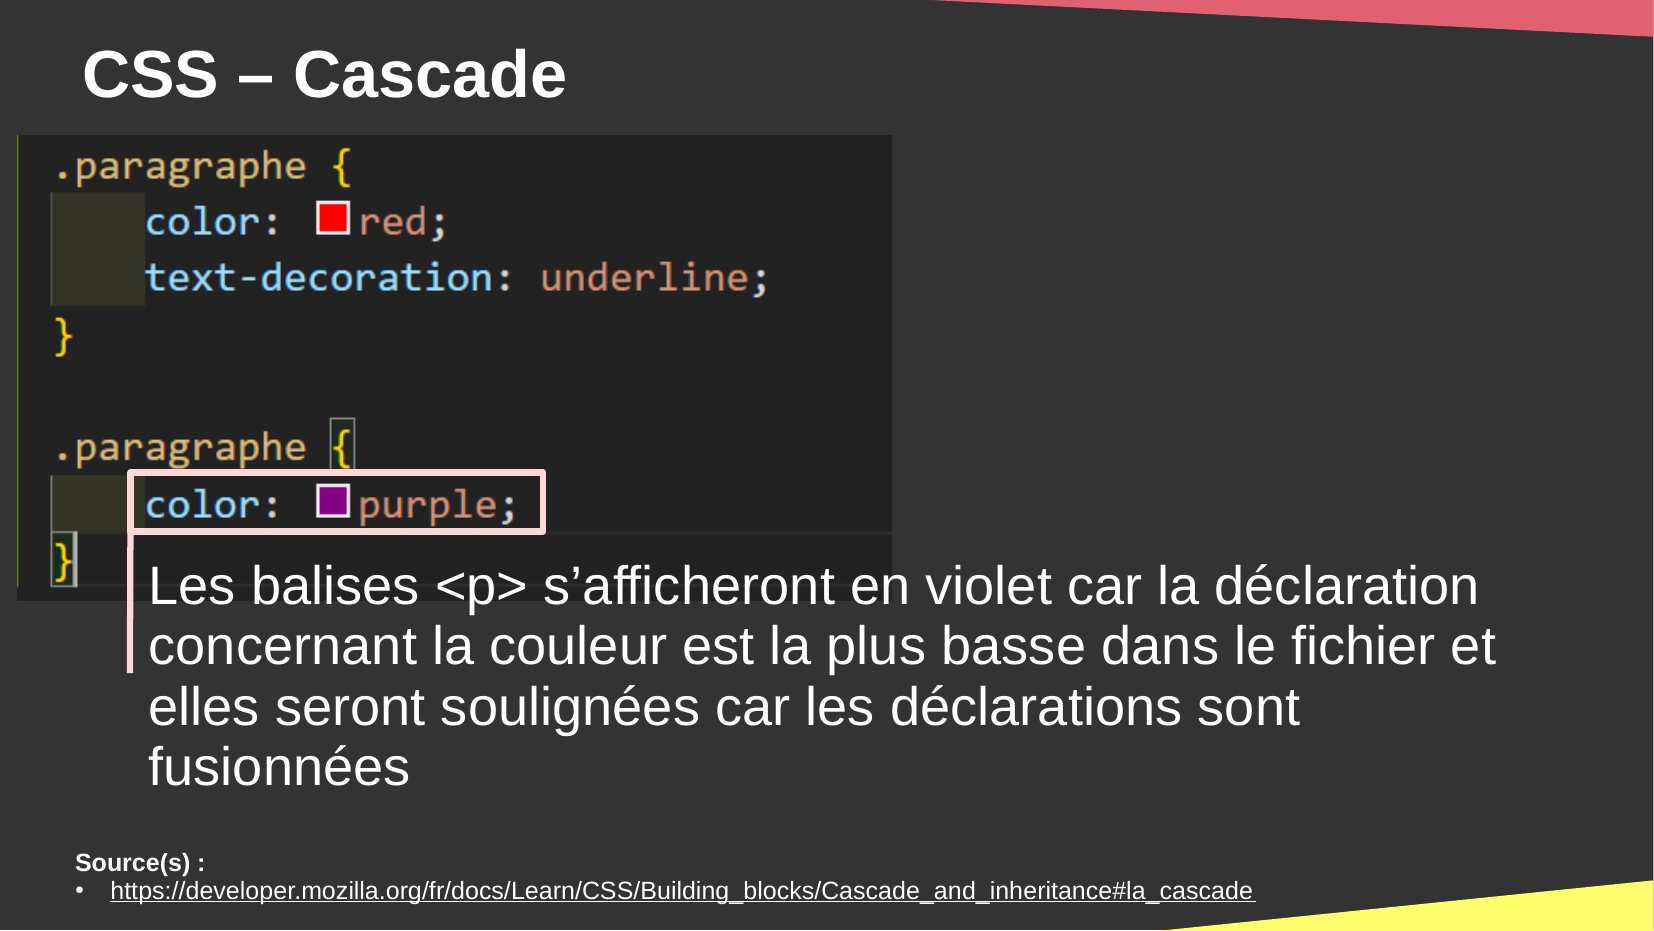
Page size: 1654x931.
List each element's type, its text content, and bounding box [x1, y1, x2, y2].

text_box [931, 0, 1654, 37]
title Les balises <p> s’afficheront en violet car la déclaration concernant la couleur est la plus basse dans le fichier et elles seront soulignées car les déclarations sont fusionnées [148, 555, 1512, 798]
picture [17, 135, 892, 601]
text_box [1156, 880, 1654, 931]
title CSS – Cascade [82, 37, 1571, 122]
text_box Source(s) : https://developer.mozilla.org/fr/docs/Learn/CSS/Building_blocks/Cascade_and_inheritance#la_cascade [60, 841, 1546, 913]
picture [134, 476, 540, 528]
